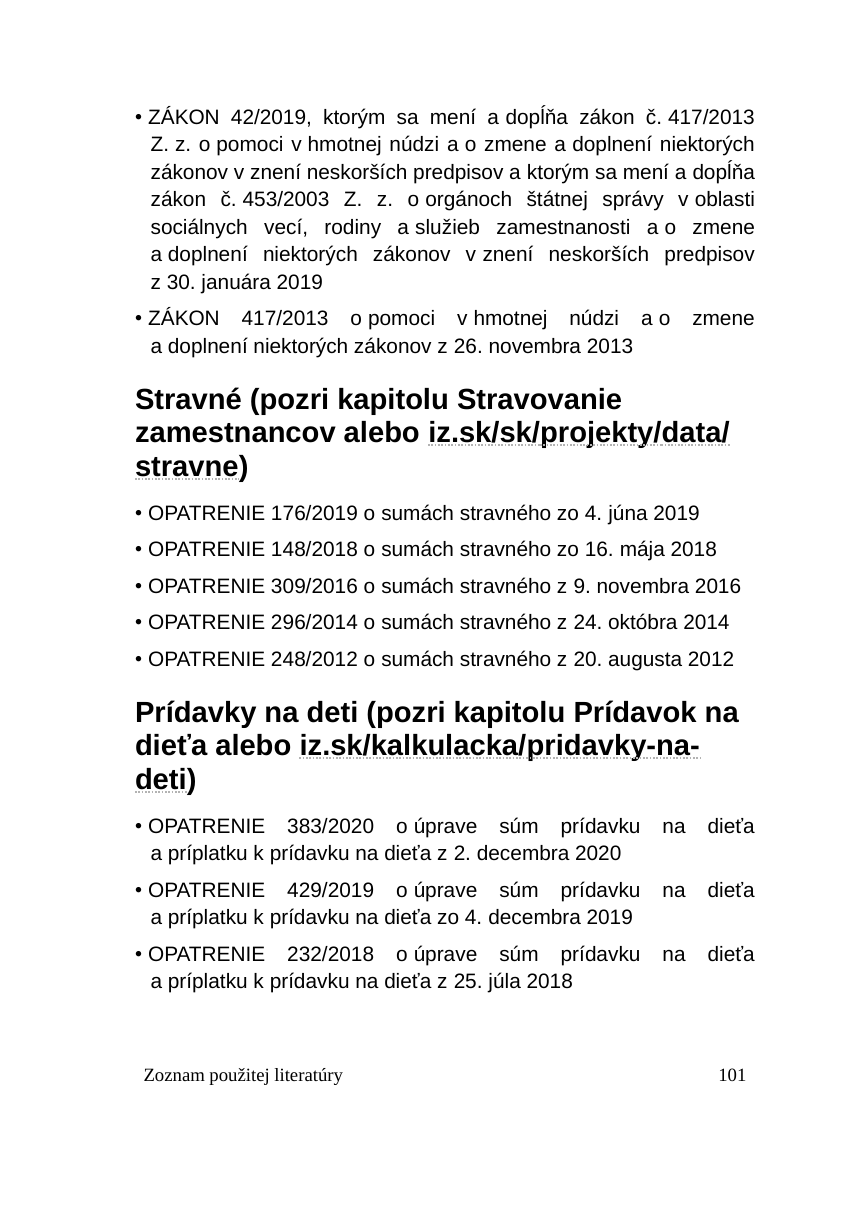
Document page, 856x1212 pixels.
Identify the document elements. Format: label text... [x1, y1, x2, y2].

list OPATRENIE 429/2019 o úprave súm prídavku na dieťa a príplatku k prídavku na dieťa zo 4. decembra 2019 [119, 878, 755, 929]
list OPATRENIE 309/2016 o sumách stravného z 9. novembra 2016 [119, 573, 755, 598]
list ZÁKON 417/2013 o pomoci v hmotnej núdzi a o zmene a doplnení niektorých zákonov z 26. novembra 2013 [119, 306, 755, 357]
list OPATRENIE 248/2012 o sumách stravného z 20. augusta 2012 [119, 646, 755, 671]
list OPATRENIE 176/2019 o sumách stravného zo 4. júna 2019 [119, 501, 755, 525]
subtitle Prídavky na deti (pozri kapitolu Prídavok na dieťa alebo iz.sk/kalkulacka/​pridavky-na-deti) [135, 695, 755, 795]
list ZÁKON 42/2019, ktorým sa mení a dopĺňa zákon č. 417/2013 Z. z. o pomoci v hmotnej núdzi a o zmene a doplnení niektorých zákonov v znení neskorších predpisov a ktorým sa mení a dopĺňa zákon č. 453/2003 Z. z. o orgánoch štátnej správy v oblasti sociálnych vecí, rodiny a služieb zamestnanosti a o zmene a doplnení niektorých zákonov v znení neskorších predpisov z 30. januára 2019 [119, 104, 755, 293]
subtitle Stravné (pozri kapitolu Stravovanie zamestnancov alebo iz.sk/sk/​projekty/​data/​stravne) [135, 382, 755, 482]
list OPATRENIE 232/2018 o úprave súm prídavku na dieťa a príplatku k prídavku na dieťa z 25. júla 2018 [119, 942, 755, 993]
list OPATRENIE 296/2014 o sumách stravného z 24. októbra 2014 [119, 610, 755, 634]
list OPATRENIE 148/2018 o sumách stravného zo 16. mája 2018 [119, 537, 755, 561]
list OPATRENIE 383/2020 o úprave súm prídavku na dieťa a príplatku k prídavku na dieťa z 2. decembra 2020 [119, 814, 755, 865]
